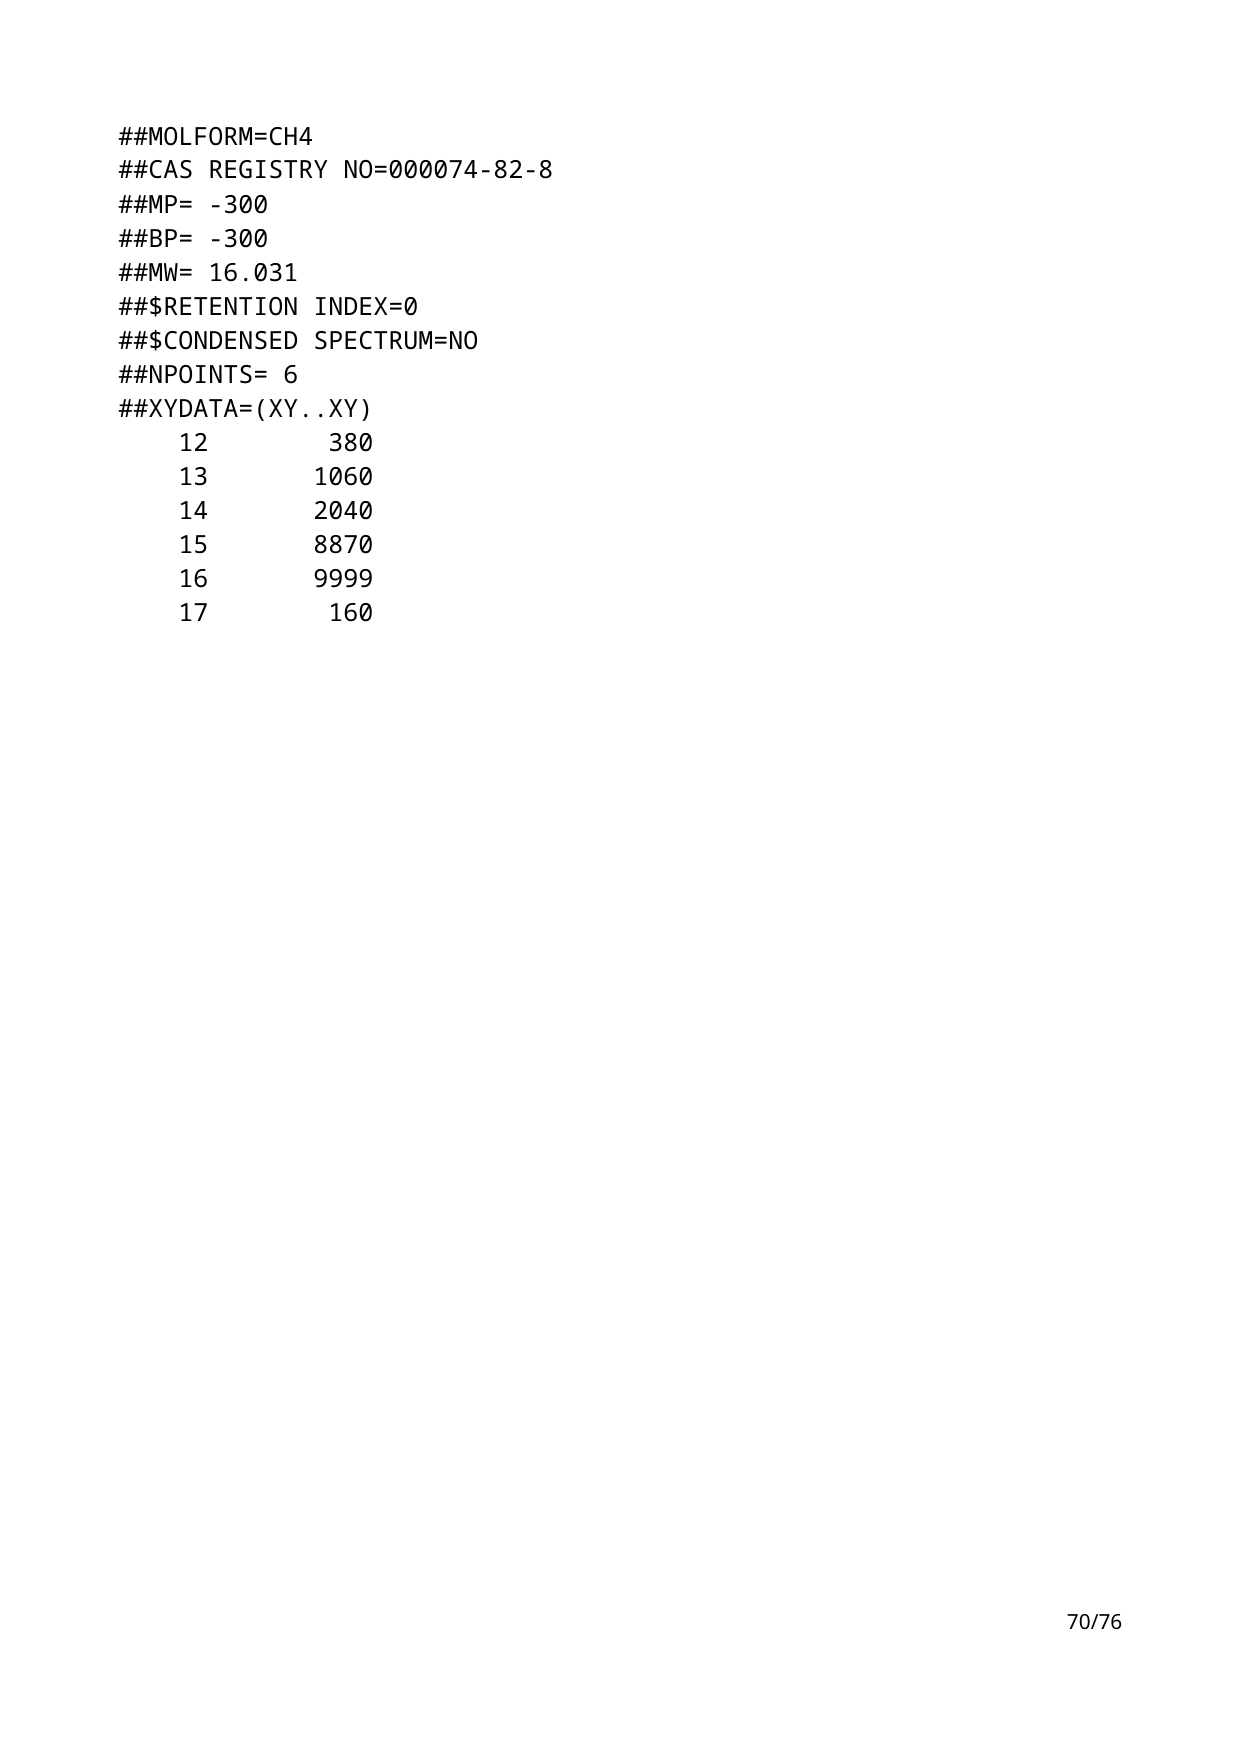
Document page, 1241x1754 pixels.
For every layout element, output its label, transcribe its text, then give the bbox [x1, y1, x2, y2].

text 15 8870 [118, 527, 1122, 561]
text 13 1060 [118, 459, 1122, 493]
text 12 380 [118, 425, 1122, 459]
text ##XYDATA=(XY..XY) [118, 391, 1122, 425]
text ##MOLFORM=CH4 [118, 118, 1122, 152]
text 16 9999 [118, 561, 1122, 595]
text 14 2040 [118, 493, 1122, 527]
text ##CAS REGISTRY NO=000074-82-8 [118, 152, 1122, 186]
text ##MP= -300 [118, 186, 1122, 220]
text ##$RETENTION INDEX=0 [118, 288, 1122, 322]
text ##NPOINTS= 6 [118, 357, 1122, 391]
text ##MW= 16.031 [118, 254, 1122, 288]
text 17 160 [118, 595, 1122, 629]
text ##BP= -300 [118, 220, 1122, 254]
text ##$CONDENSED SPECTRUM=NO [118, 322, 1122, 357]
